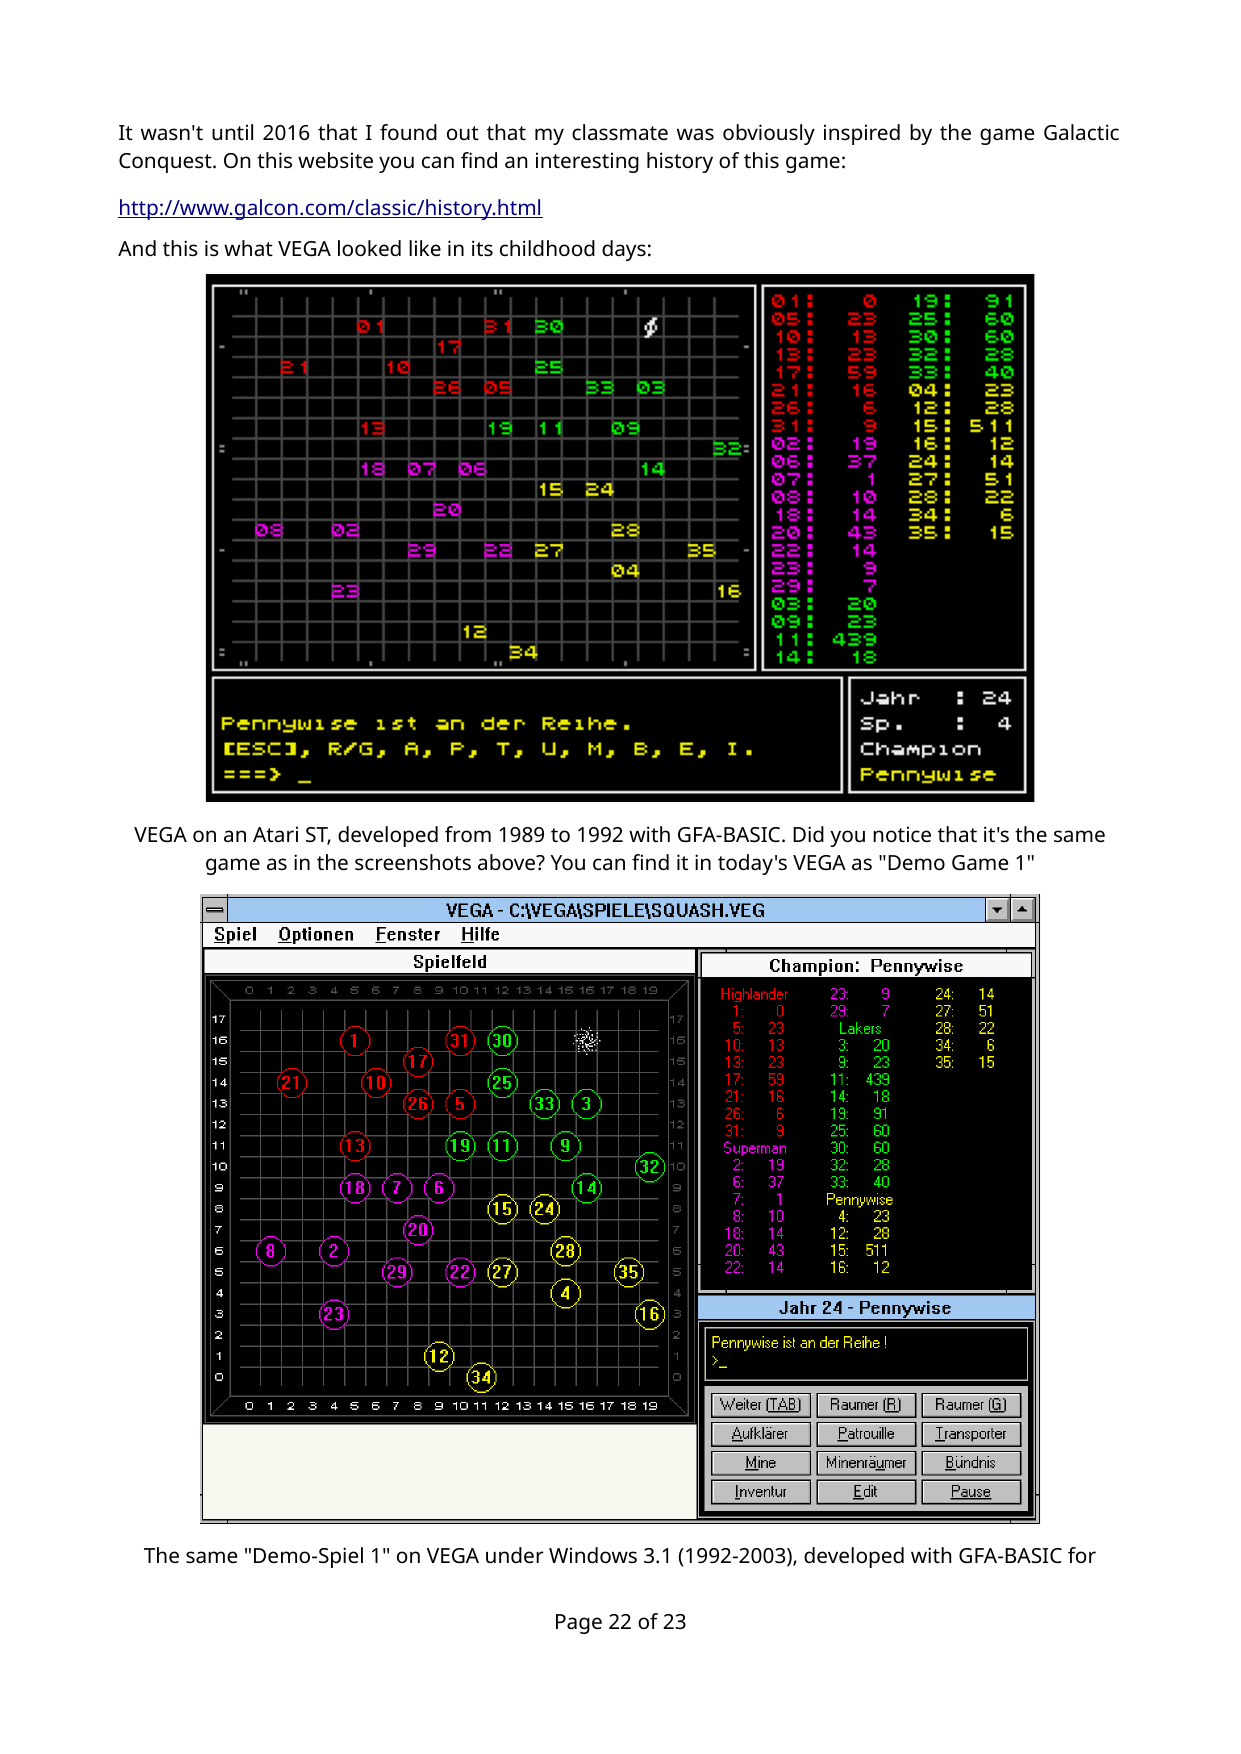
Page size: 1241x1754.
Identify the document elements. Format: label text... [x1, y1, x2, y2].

text And this is what VEGA looked like in its childhood days: [118, 234, 1122, 262]
text It wasn't until 2016 that I found out that my classmate was obviously inspired by the game Galactic Conquest. On this website you can find an interesting history of this game: [118, 118, 1122, 175]
picture [200, 894, 1041, 1524]
text VEGA on an Atari ST, developed from 1989 to 1992 with GFA-BASIC. Did you notice that it's the same game as in the screenshots above? You can find it in today's VEGA as "Demo Game 1" [118, 802, 1122, 877]
picture [205, 274, 1035, 802]
text http://www.galcon.com/classic/history.html [118, 193, 1122, 221]
text The same "Demo-Spiel 1" on VEGA under Windows 3.1 (1992-2003), developed with GFA-BASIC for [118, 1524, 1122, 1569]
